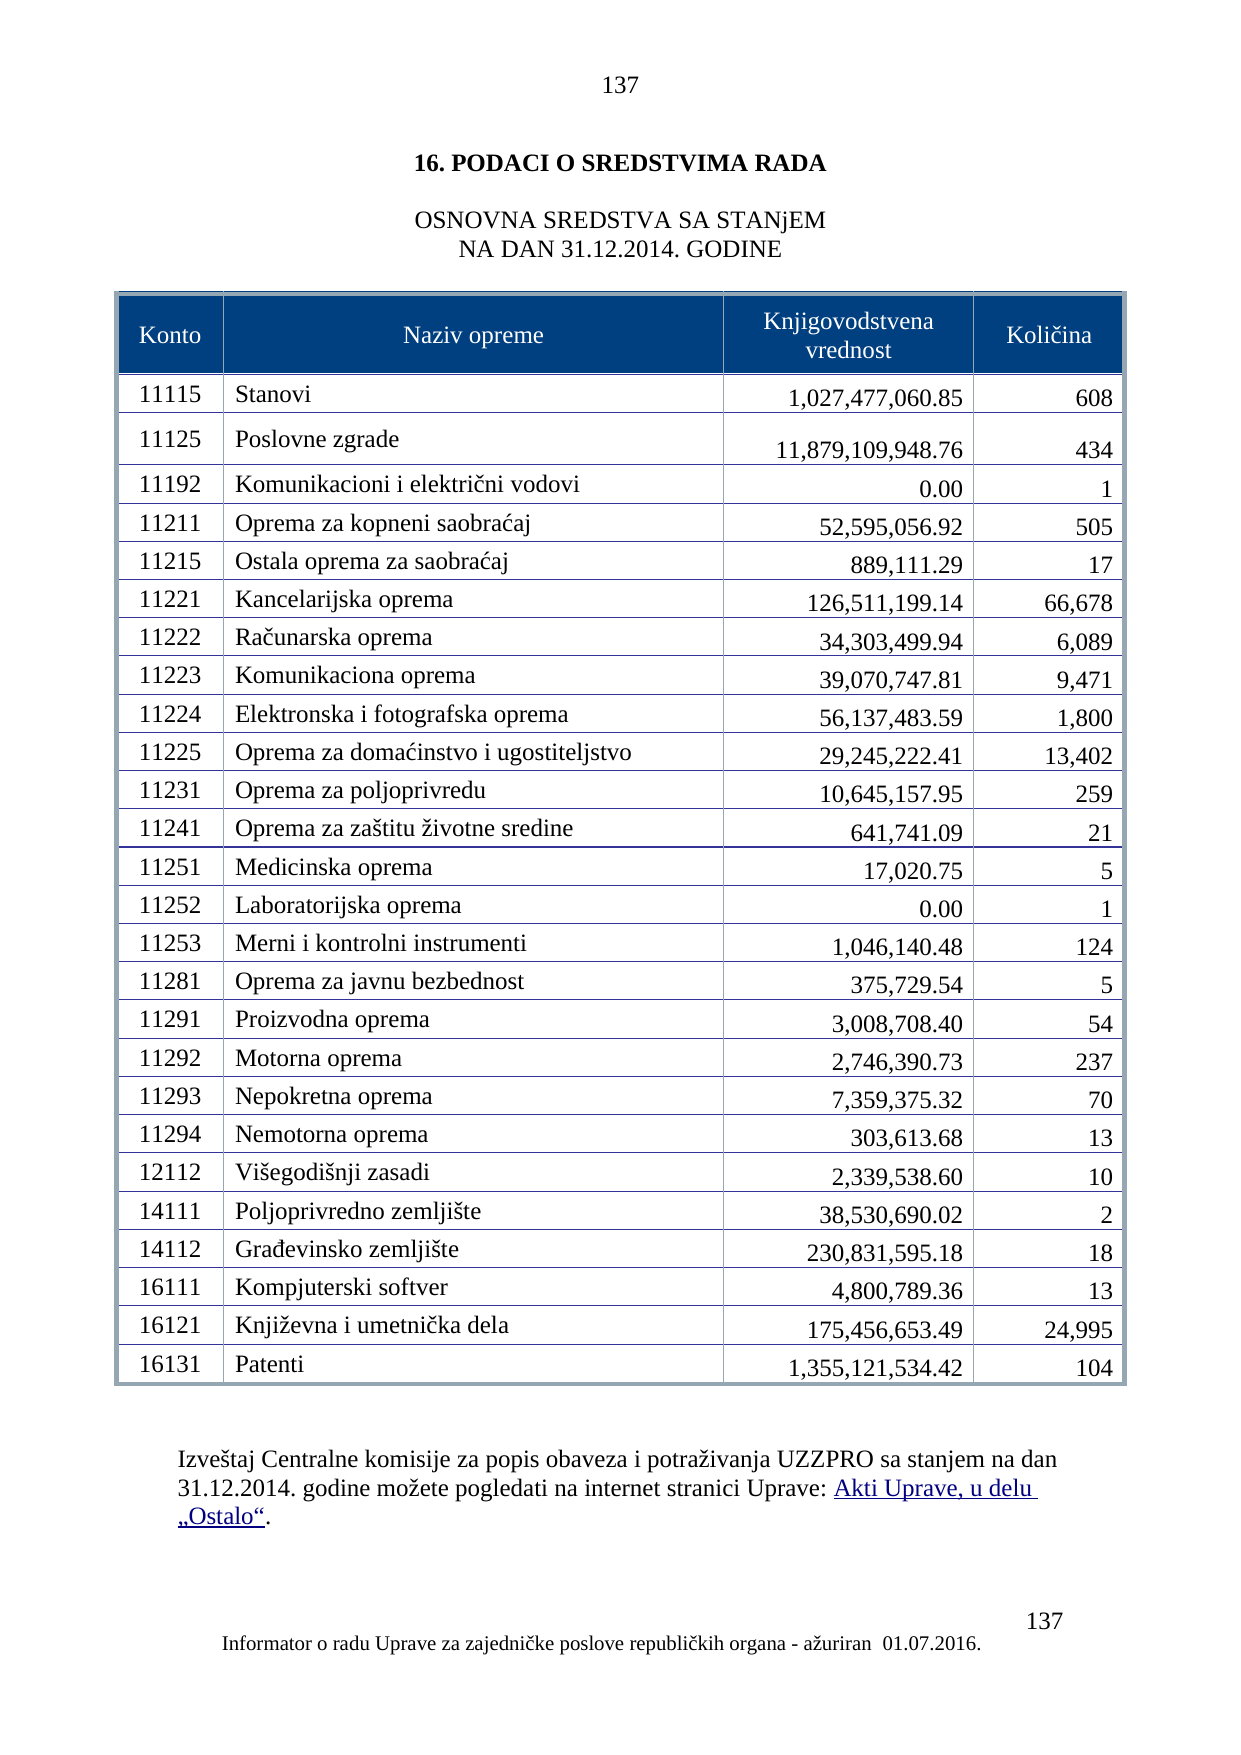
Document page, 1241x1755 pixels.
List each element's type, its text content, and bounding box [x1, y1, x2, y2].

table_cell 39,070,747.81 [724, 656, 973, 693]
table_cell 2,746,390.73 [724, 1039, 973, 1076]
table_cell 14111 [119, 1192, 223, 1229]
table_cell 230,831,595.18 [724, 1230, 973, 1267]
table_cell 11294 [119, 1115, 223, 1152]
table_cell 12112 [119, 1153, 223, 1191]
table_cell 11253 [119, 924, 223, 961]
table_cell 34,303,499.94 [724, 618, 973, 655]
table_cell 13 [974, 1268, 1122, 1305]
table_cell 11224 [119, 695, 223, 732]
table_header Naziv opreme [224, 296, 723, 373]
table_cell 6,089 [974, 618, 1122, 655]
table_cell Proizvodna oprema [224, 1000, 723, 1038]
table_cell 11293 [119, 1077, 223, 1114]
table_cell 889,111.29 [724, 542, 973, 579]
table_cell Medicinska oprema [224, 848, 723, 885]
table_cell 11241 [119, 809, 223, 846]
table_cell 13 [974, 1115, 1122, 1152]
table_cell 11231 [119, 771, 223, 808]
table_cell 1 [974, 886, 1122, 923]
table_cell 237 [974, 1039, 1122, 1076]
table_cell 18 [974, 1230, 1122, 1267]
table_cell 11215 [119, 542, 223, 579]
table_cell Oprema za polјoprivredu [224, 771, 723, 808]
table_cell 14112 [119, 1230, 223, 1267]
table_cell Računarska oprema [224, 618, 723, 655]
table_cell 11291 [119, 1000, 223, 1038]
table_cell 11221 [119, 580, 223, 617]
table_cell 56,137,483.59 [724, 695, 973, 732]
table_cell 0.00 [724, 465, 973, 502]
table_cell 11225 [119, 733, 223, 770]
table_cell 11192 [119, 465, 223, 502]
table_cell 1 [974, 465, 1122, 502]
table_cell 5 [974, 962, 1122, 999]
table_cell Višegodišnji zasadi [224, 1153, 723, 1191]
table_cell Elektronska i fotografska oprema [224, 695, 723, 732]
table_cell Nepokretna oprema [224, 1077, 723, 1114]
table_cell 124 [974, 924, 1122, 961]
table_cell Polјoprivredno zemlјište [224, 1192, 723, 1229]
table_cell Komunikacioni i električni vodovi [224, 465, 723, 502]
table_cell 11211 [119, 504, 223, 541]
table_cell Književna i umetnička dela [224, 1306, 723, 1343]
table_cell 375,729.54 [724, 962, 973, 999]
table_cell Ostala oprema za saobraćaj [224, 542, 723, 579]
table_cell 16131 [119, 1345, 223, 1382]
table_cell Oprema za domaćinstvo i ugostitelјstvo [224, 733, 723, 770]
table_cell 13,402 [974, 733, 1122, 770]
text NA DAN 31.12.2014. GODINE [177, 234, 1063, 263]
table_cell 3,008,708.40 [724, 1000, 973, 1038]
table_cell 16111 [119, 1268, 223, 1305]
table_header Količina [974, 296, 1122, 373]
table_cell Građevinsko zemlјište [224, 1230, 723, 1267]
table_cell 259 [974, 771, 1122, 808]
table_cell Oprema za kopneni saobraćaj [224, 504, 723, 541]
table_cell 11222 [119, 618, 223, 655]
table_cell 11292 [119, 1039, 223, 1076]
table_cell Motorna oprema [224, 1039, 723, 1076]
table_cell Kancelarijska oprema [224, 580, 723, 617]
table_cell 10 [974, 1153, 1122, 1191]
table_cell 17,020.75 [724, 848, 973, 885]
table_header Knjigovodstvena vrednost [724, 296, 973, 373]
table_cell 52,595,056.92 [724, 504, 973, 541]
table_header Konto [119, 296, 223, 373]
table_cell Kompjuterski softver [224, 1268, 723, 1305]
table_cell 11251 [119, 848, 223, 885]
table_cell 54 [974, 1000, 1122, 1038]
table_cell Laboratorijska oprema [224, 886, 723, 923]
table_cell Poslovne zgrade [224, 413, 723, 464]
text Izveštaj Centralne komisije za popis obaveza i potraživanja UZZPRO sa stanjem na dan 31.12.2014. godine možete pogledati na internet stranici Uprave: Akti Uprave, u delu „Ostalo“. [177, 1444, 1063, 1530]
table_cell 24,995 [974, 1306, 1122, 1343]
table_cell 434 [974, 413, 1122, 464]
table_cell Komunikaciona oprema [224, 656, 723, 693]
table_cell 1,027,477,060.85 [724, 375, 973, 412]
table_cell 641,741.09 [724, 809, 973, 846]
table_cell 104 [974, 1345, 1122, 1382]
table_cell 29,245,222.41 [724, 733, 973, 770]
text 16. PODACI O SREDSTVIMA RADA [177, 148, 1063, 176]
table_cell 303,613.68 [724, 1115, 973, 1152]
table_cell 11281 [119, 962, 223, 999]
table_cell 126,511,199.14 [724, 580, 973, 617]
table_cell 70 [974, 1077, 1122, 1114]
table_cell 11252 [119, 886, 223, 923]
table_cell 17 [974, 542, 1122, 579]
table_cell 5 [974, 848, 1122, 885]
table_cell 608 [974, 375, 1122, 412]
table_cell 11125 [119, 413, 223, 464]
table_cell 11115 [119, 375, 223, 412]
table_cell Patenti [224, 1345, 723, 1382]
table_cell 0.00 [724, 886, 973, 923]
table_cell 2,339,538.60 [724, 1153, 973, 1191]
table_cell Merni i kontrolni instrumenti [224, 924, 723, 961]
table_cell 21 [974, 809, 1122, 846]
table_cell 38,530,690.02 [724, 1192, 973, 1229]
table_cell 66,678 [974, 580, 1122, 617]
table_cell 175,456,653.49 [724, 1306, 973, 1343]
table_cell 9,471 [974, 656, 1122, 693]
table_cell 1,355,121,534.42 [724, 1345, 973, 1382]
table_cell 7,359,375.32 [724, 1077, 973, 1114]
table_cell 1,046,140.48 [724, 924, 973, 961]
table_cell Stanovi [224, 375, 723, 412]
table_cell 16121 [119, 1306, 223, 1343]
table_cell Nemotorna oprema [224, 1115, 723, 1152]
table_cell 10,645,157.95 [724, 771, 973, 808]
table_cell 11223 [119, 656, 223, 693]
text OSNOVNA SREDSTVA SA STANјEM [177, 205, 1063, 234]
table_cell 4,800,789.36 [724, 1268, 973, 1305]
table_cell Oprema za javnu bezbednost [224, 962, 723, 999]
table_cell 505 [974, 504, 1122, 541]
table_cell 11,879,109,948.76 [724, 413, 973, 464]
table_cell 1,800 [974, 695, 1122, 732]
table_cell Oprema za zaštitu životne sredine [224, 809, 723, 846]
table_cell 2 [974, 1192, 1122, 1229]
